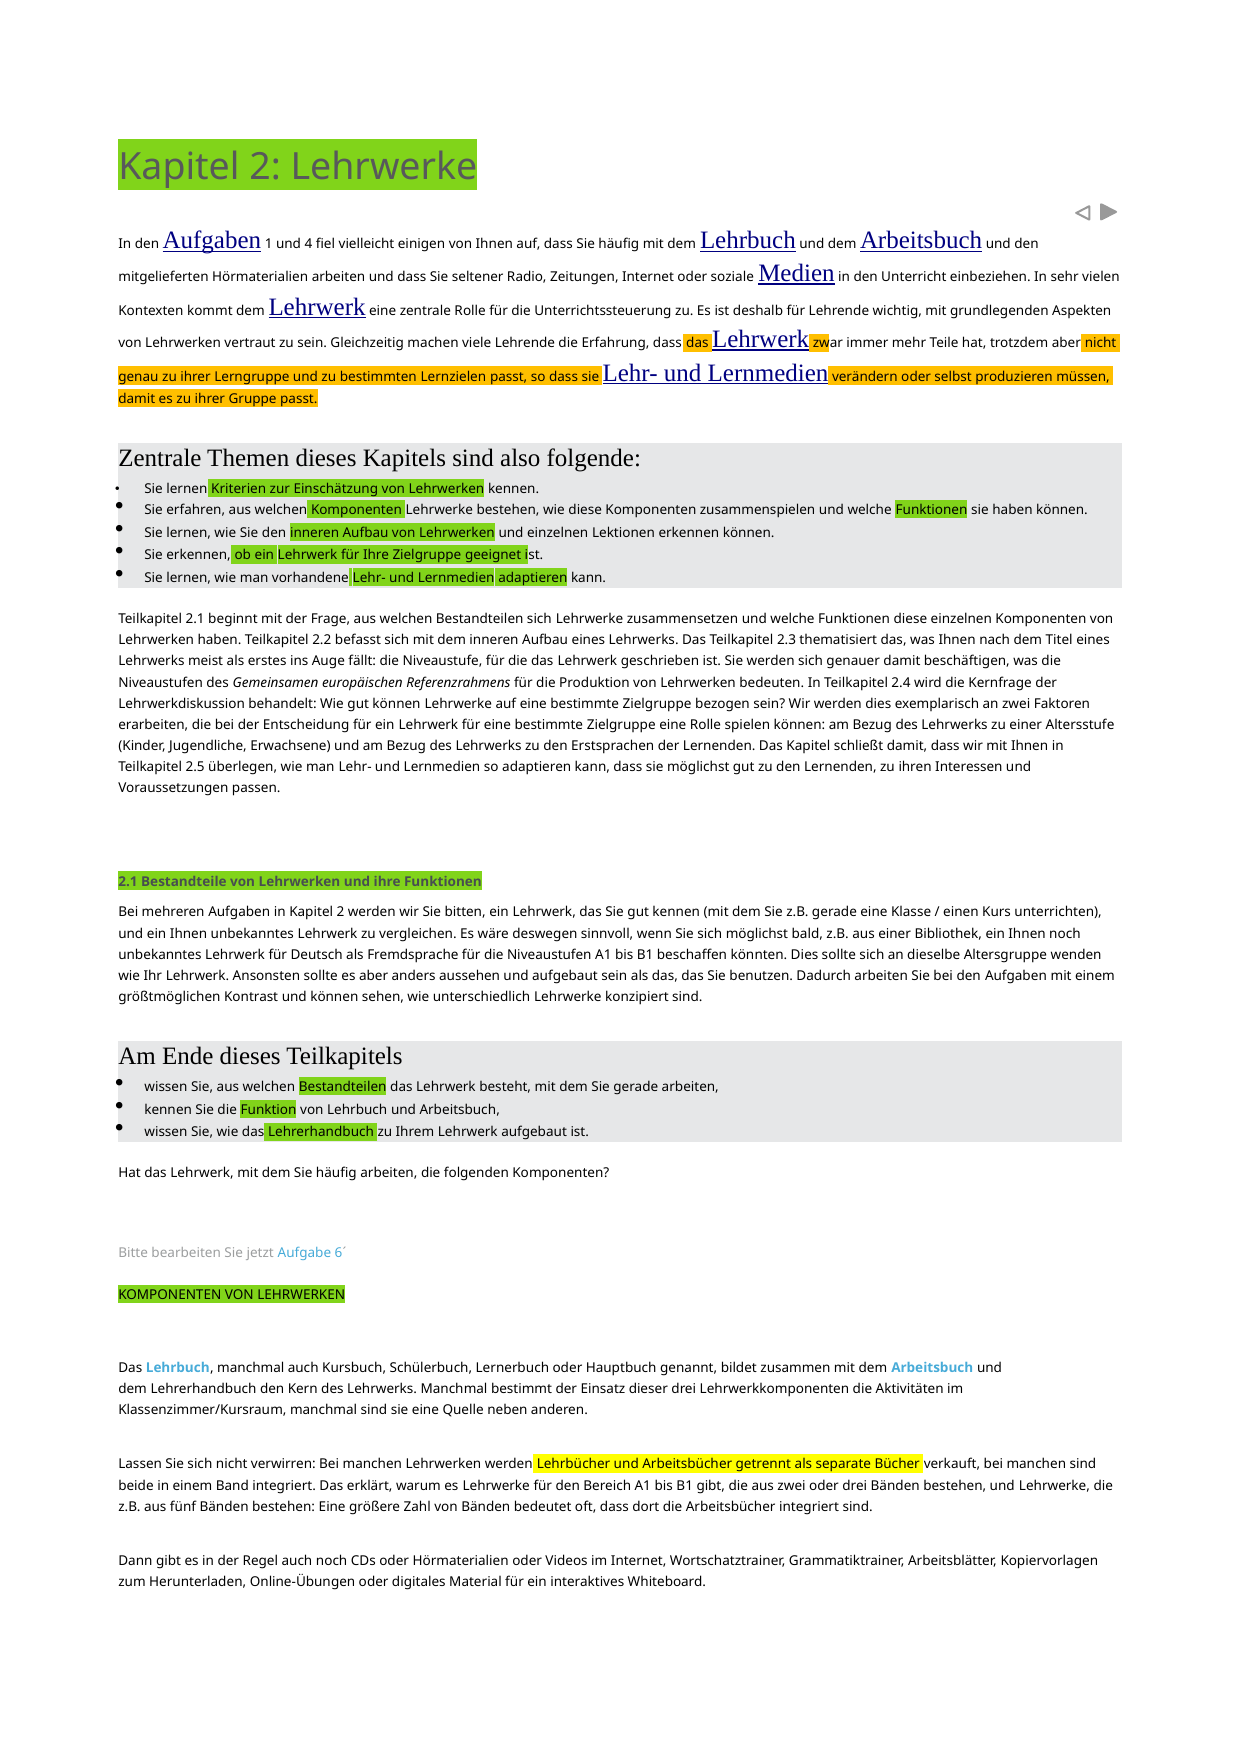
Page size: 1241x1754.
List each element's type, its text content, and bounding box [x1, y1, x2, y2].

text Hat das Lehrwerk, mit dem Sie häufig arbeiten, die folgenden Komponenten? [118, 1163, 1122, 1182]
text Teilkapitel 2.1 beginnt mit der Frage, aus welchen Bestandteilen sich Lehrwerke zusammensetzen und welche Funktionen diese einzelnen Komponenten von Lehrwerken haben. Teilkapitel 2.2 befasst sich mit dem inneren Aufbau eines Lehrwerks. Das Teilkapitel 2.3 thematisiert das, was Ihnen nach dem Titel eines Lehrwerks meist als erstes ins Auge fällt: die Niveaustufe, für die das Lehrwerk geschrieben ist. Sie werden sich genauer damit beschäftigen, was die Niveaustufen des Gemeinsamen europäischen Referenzrahmens für die Produktion von Lehrwerken bedeuten. In Teilkapitel 2.4 wird die Kernfrage der Lehrwerkdiskussion behandelt: Wie gut können Lehrwerke auf eine bestimmte Zielgruppe bezogen sein? Wir werden dies exemplarisch an zwei Faktoren erarbeiten, die bei der Entscheidung für ein Lehrwerk für eine bestimmte Zielgruppe eine Rolle spielen können: am Bezug des Lehrwerks zu einer Altersstufe (Kinder, Jugendliche, Erwachsene) und am Bezug des Lehrwerks zu den Erstsprachen der Lernenden. Das Kapitel schließt damit, dass wir mit Ihnen in Teilkapitel 2.5 überlegen, wie man Lehr- und Lernmedien so adaptieren kann, dass sie möglichst gut zu den Lernenden, zu ihren Interessen und Voraussetzungen passen. [118, 609, 1122, 797]
list Sie erkennen, ob ein Lehrwerk für Ihre Zielgruppe geeignet ist. [118, 542, 1122, 565]
text Das Lehrbuch, manchmal auch Kursbuch, Schülerbuch, Lernerbuch oder Hauptbuch genannt, bildet zusammen mit dem Arbeitsbuch und dem Lehrerhandbuch den Kern des Lehrwerks. Manchmal bestimmt der Einsatz dieser drei Lehrwerkkomponenten die Aktivitäten im Klassenzimmer/Kursraum, manchmal sind sie eine Quelle neben anderen. [118, 1358, 1122, 1419]
text Bei mehreren Aufgaben in Kapitel 2 werden wir Sie bitten, ein Lehrwerk, das Sie gut kennen (mit dem Sie z.B. gerade eine Klasse / einen Kurs unterrichten), und ein Ihnen unbekanntes Lehrwerk zu vergleichen. Es wäre deswegen sinnvoll, wenn Sie sich möglichst bald, z.B. aus einer Bibliothek, ein Ihnen noch unbekanntes Lehrwerk für Deutsch als Fremdsprache für die Niveaustufen A1 bis B1 beschaffen könnten. Dies sollte sich an dieselbe Altersgruppe wenden wie Ihr Lehrwerk. Ansonsten sollte es aber anders aussehen und aufgebaut sein als das, das Sie benutzen. Dadurch arbeiten Sie bei den Aufgaben mit einem größtmöglichen Kontrast und können sehen, wie unterschiedlich Lehrwerke konzipiert sind. [118, 902, 1122, 1005]
list wissen Sie, wie das Lehrerhandbuch zu Ihrem Lehrwerk aufgebaut ist. [118, 1119, 1122, 1142]
text Lassen Sie sich nicht verwirren: Bei manchen Lehrwerken werden Lehrbücher und Arbeitsbücher getrennt als separate Bücher verkauft, bei manchen sind beide in einem Band integriert. Das erklärt, warum es Lehrwerke für den Bereich A1 bis B1 gibt, die aus zwei oder drei Bänden bestehen, und Lehrwerke, die z.B. aus fünf Bänden bestehen: Eine größere Zahl von Bänden bedeutet oft, dass dort die Arbeitsbücher integriert sind. [118, 1454, 1122, 1515]
text In den Aufgaben 1 und 4 fiel vielleicht einigen von Ihnen auf, dass Sie häufig mit dem Lehrbuch und dem Arbeitsbuch und den mitgelieferten Hörmaterialien arbeiten und dass Sie seltener Radio, Zeitungen, Internet oder soziale Medien in den Unterricht einbeziehen. In sehr vielen Kontexten kommt dem Lehrwerk eine zentrale Rolle für die Unterrichtssteuerung zu. Es ist deshalb für Lehrende wichtig, mit grundlegenden Aspekten von Lehrwerken vertraut zu sein. Gleichzeitig machen viele Lehrende die Erfahrung, dass das Lehrwerk zwar immer mehr Teile hat, trotzdem aber nicht genau zu ihrer Lerngruppe und zu bestimmten Lernzielen passt, so dass sie Lehr- und Lernmedien verändern oder selbst produzieren müssen, damit es zu ihrer Gruppe passt. [118, 226, 1122, 407]
list Sie lernen Kriterien zur Einschätzung von Lehrwerken kennen. [118, 476, 1122, 497]
subtitle KOMPONENTEN VON LEHRWERKEN [118, 1284, 1122, 1303]
list wissen Sie, aus welchen Bestandteilen das Lehrwerk besteht, mit dem Sie gerade arbeiten, [118, 1074, 1122, 1097]
subtitle 2.1 Bestandteile von Lehrwerken und ihre Funktionen [118, 871, 1122, 890]
text Am Ende dieses Teilkapitels [118, 1041, 1122, 1070]
list kennen Sie die Funktion von Lehrbuch und Arbeitsbuch, [118, 1097, 1122, 1119]
subtitle Kapitel 2: Lehrwerke [118, 139, 1122, 190]
list Sie erfahren, aus welchen Komponenten Lehrwerke bestehen, wie diese Komponenten zusammenspielen und welche Funktionen sie haben können. [118, 497, 1122, 520]
list Sie lernen, wie Sie den inneren Aufbau von Lehrwerken und einzelnen Lektionen erkennen können. [118, 520, 1122, 542]
text Dann gibt es in der Regel auch noch CDs oder Hörmaterialien oder Videos im Internet, Wortschatztrainer, Grammatiktrainer, Arbeitsblätter, Kopiervorlagen zum Herunterladen, Online-Übungen oder digitales Material für ein interaktives Whiteboard. [118, 1551, 1122, 1590]
text Bitte bearbeiten Sie jetzt Aufgabe 6´ [118, 1243, 1122, 1261]
text Zentrale Themen dieses Kapitels sind also folgende: [118, 443, 1122, 472]
list Sie lernen, wie man vorhandene Lehr- und Lernmedien adaptieren kann. [118, 565, 1122, 588]
